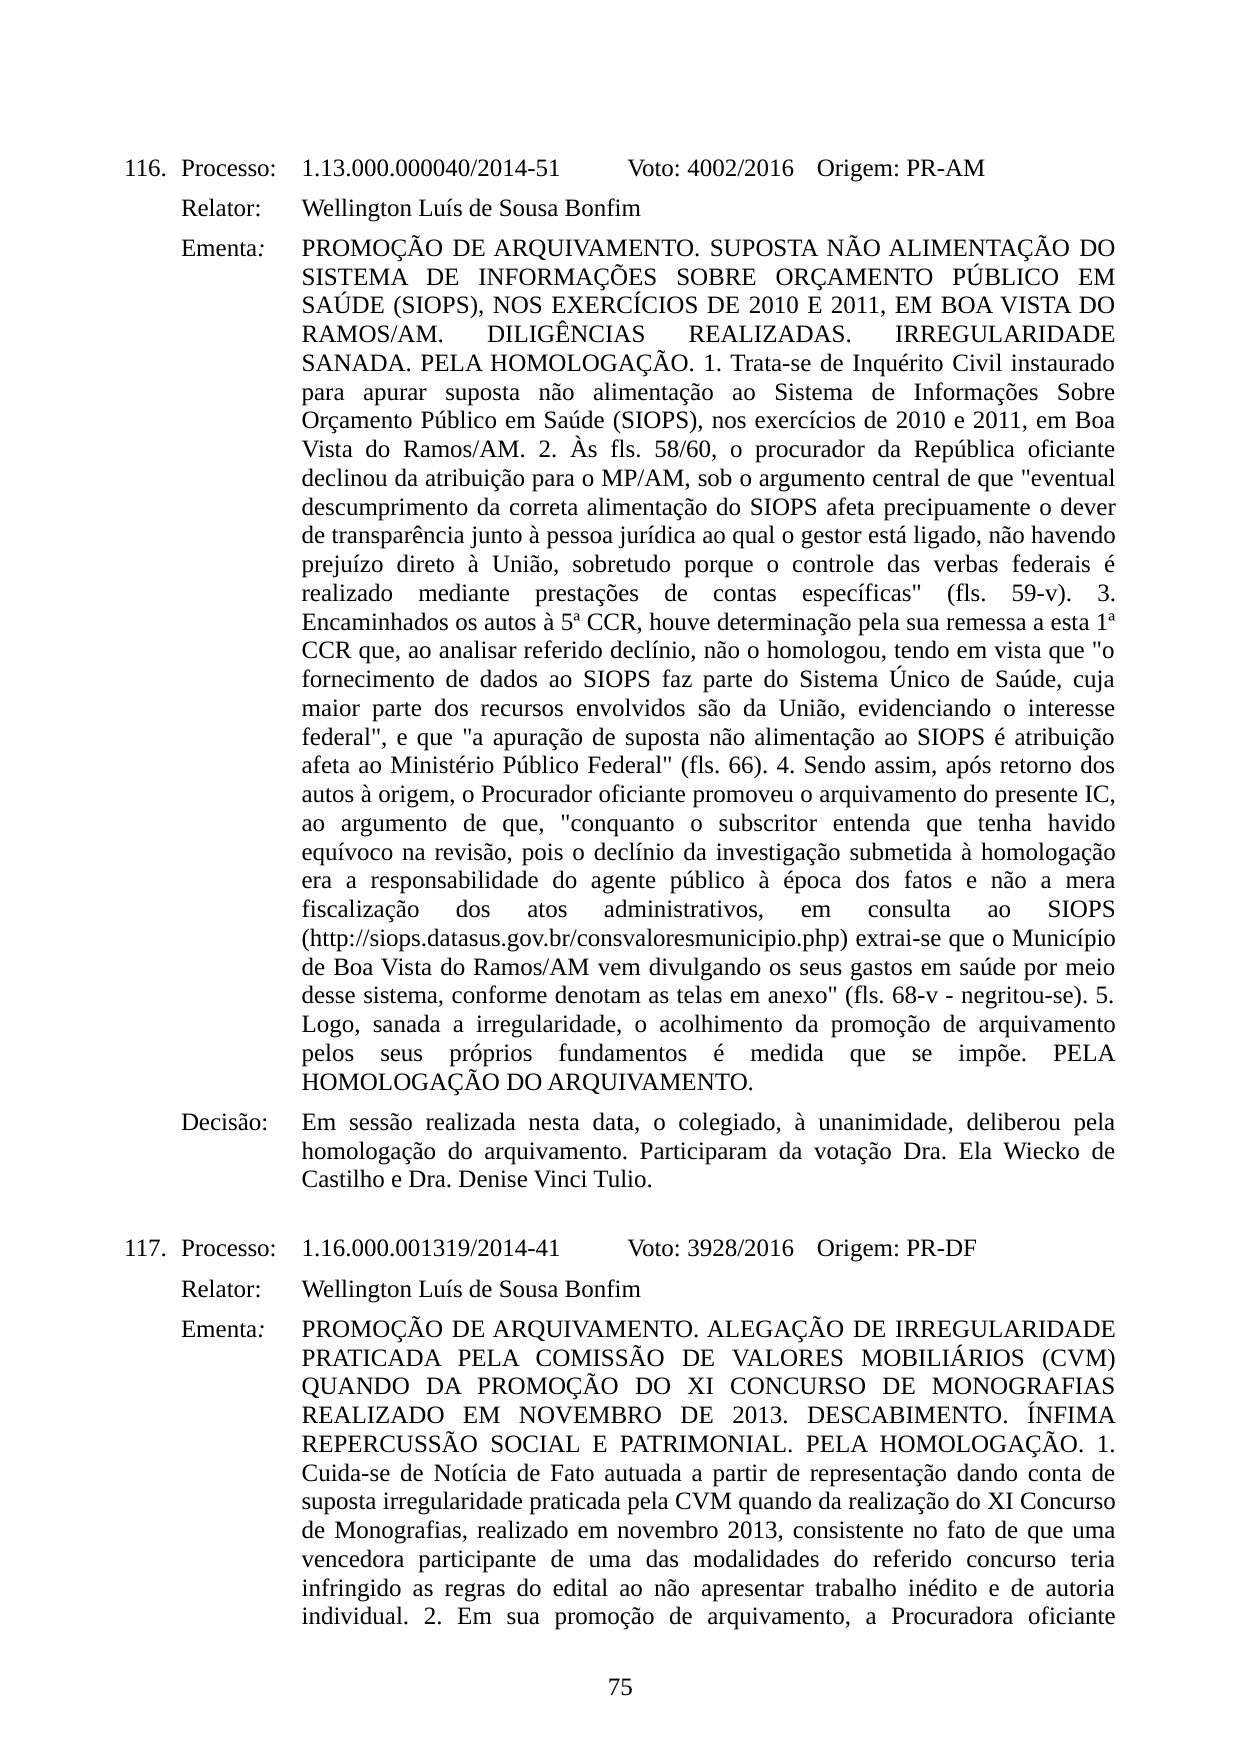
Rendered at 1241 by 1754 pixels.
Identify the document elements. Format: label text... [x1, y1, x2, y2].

table_cell [118, 227, 175, 1101]
table_cell Wellington Luís de Sousa Bonfim [296, 187, 1122, 227]
table_cell [118, 187, 175, 227]
table_cell [118, 1268, 175, 1308]
table_cell [118, 1101, 175, 1199]
table_header Voto: 4002/2016 [621, 147, 811, 187]
table_cell Ementa: [175, 1308, 296, 1636]
table_header 1.16.000.001319/2014-41 [296, 1228, 621, 1268]
table_header Processo: [175, 147, 296, 187]
table_header Processo: [175, 1228, 296, 1268]
table_cell Decisão: [175, 1101, 296, 1199]
table_cell Relator: [175, 1268, 296, 1308]
table_cell Ementa: [175, 227, 296, 1101]
table_header Voto: 3928/2016 [621, 1228, 811, 1268]
table_header 1.13.000.000040/2014-51 [296, 147, 621, 187]
table_header Origem: PR-DF [811, 1228, 1122, 1268]
table_header Origem: PR-AM [811, 147, 1122, 187]
table_header 117. [118, 1228, 175, 1268]
table_cell PROMOÇÃO DE ARQUIVAMENTO. SUPOSTA NÃO ALIMENTAÇÃO DO SISTEMA DE INFORMAÇÕES SOBRE ORÇAMENTO PÚBLICO EM SAÚDE (SIOPS), NOS EXERCÍCIOS DE 2010 E 2011, EM BOA VISTA DO RAMOS/AM. DILIGÊNCIAS REALIZADAS. IRREGULARIDADE SANADA. PELA HOMOLOGAÇÃO. 1. Trata-se de Inquérito Civil instaurado para apurar suposta não alimentação ao Sistema de Informações Sobre Orçamento Público em Saúde (SIOPS), nos exercícios de 2010 e 2011, em Boa Vista do Ramos/AM. 2. Às fls. 58/60, o procurador da República oficiante declinou da atribuição para o MP/AM, sob o argumento central de que "eventual descumprimento da correta alimentação do SIOPS afeta precipuamente o dever de transparência junto à pessoa jurídica ao qual o gestor está ligado, não havendo prejuízo direto à União, sobretudo porque o controle das verbas federais é realizado mediante prestações de contas específicas" (fls. 59-v). 3. Encaminhados os autos à 5ª CCR, houve determinação pela sua remessa a esta 1ª CCR que, ao analisar referido declínio, não o homologou, tendo em vista que "o fornecimento de dados ao SIOPS faz parte do Sistema Único de Saúde, cuja maior parte dos recursos envolvidos são da União, evidenciando o interesse federal", e que "a apuração de suposta não alimentação ao SIOPS é atribuição afeta ao Ministério Público Federal" (fls. 66). 4. Sendo assim, após retorno dos autos à origem, o Procurador oficiante promoveu o arquivamento do presente IC, ao argumento de que, "conquanto o subscritor entenda que tenha havido equívoco na revisão, pois o declínio da investigação submetida à homologação era a responsabilidade do agente público à época dos fatos e não a mera fiscalização dos atos administrativos, em consulta ao SIOPS (http://siops.datasus.gov.br/consvaloresmunicipio.php) extrai-se que o Município de Boa Vista do Ramos/AM vem divulgando os seus gastos em saúde por meio desse sistema, conforme denotam as telas em anexo" (fls. 68-v - negritou-se). 5. Logo, sanada a irregularidade, o acolhimento da promoção de arquivamento pelos seus próprios fundamentos é medida que se impõe. PELA HOMOLOGAÇÃO DO ARQUIVAMENTO. [296, 227, 1122, 1101]
table_cell [118, 1308, 175, 1636]
table_header 116. [118, 147, 175, 187]
table_cell PROMOÇÃO DE ARQUIVAMENTO. ALEGAÇÃO DE IRREGULARIDADE PRATICADA PELA COMISSÃO DE VALORES MOBILIÁRIOS (CVM) QUANDO DA PROMOÇÃO DO XI CONCURSO DE MONOGRAFIAS REALIZADO EM NOVEMBRO DE 2013. DESCABIMENTO. ÍNFIMA REPERCUSSÃO SOCIAL E PATRIMONIAL. PELA HOMOLOGAÇÃO. 1. Cuida-se de Notícia de Fato autuada a partir de representação dando conta de suposta irregularidade praticada pela CVM quando da realização do XI Concurso de Monografias, realizado em novembro 2013, consistente no fato de que uma vencedora participante de uma das modalidades do referido concurso teria infringido as regras do edital ao não apresentar trabalho inédito e de autoria individual. 2. Em sua promoção de arquivamento, a Procuradora oficiante [296, 1308, 1122, 1636]
table_cell Em sessão realizada nesta data, o colegiado, à unanimidade, deliberou pela homologação do arquivamento. Participaram da votação Dra. Ela Wiecko de Castilho e Dra. Denise Vinci Tulio. [296, 1101, 1122, 1199]
table_cell Wellington Luís de Sousa Bonfim [296, 1268, 1122, 1308]
table_cell Relator: [175, 187, 296, 227]
